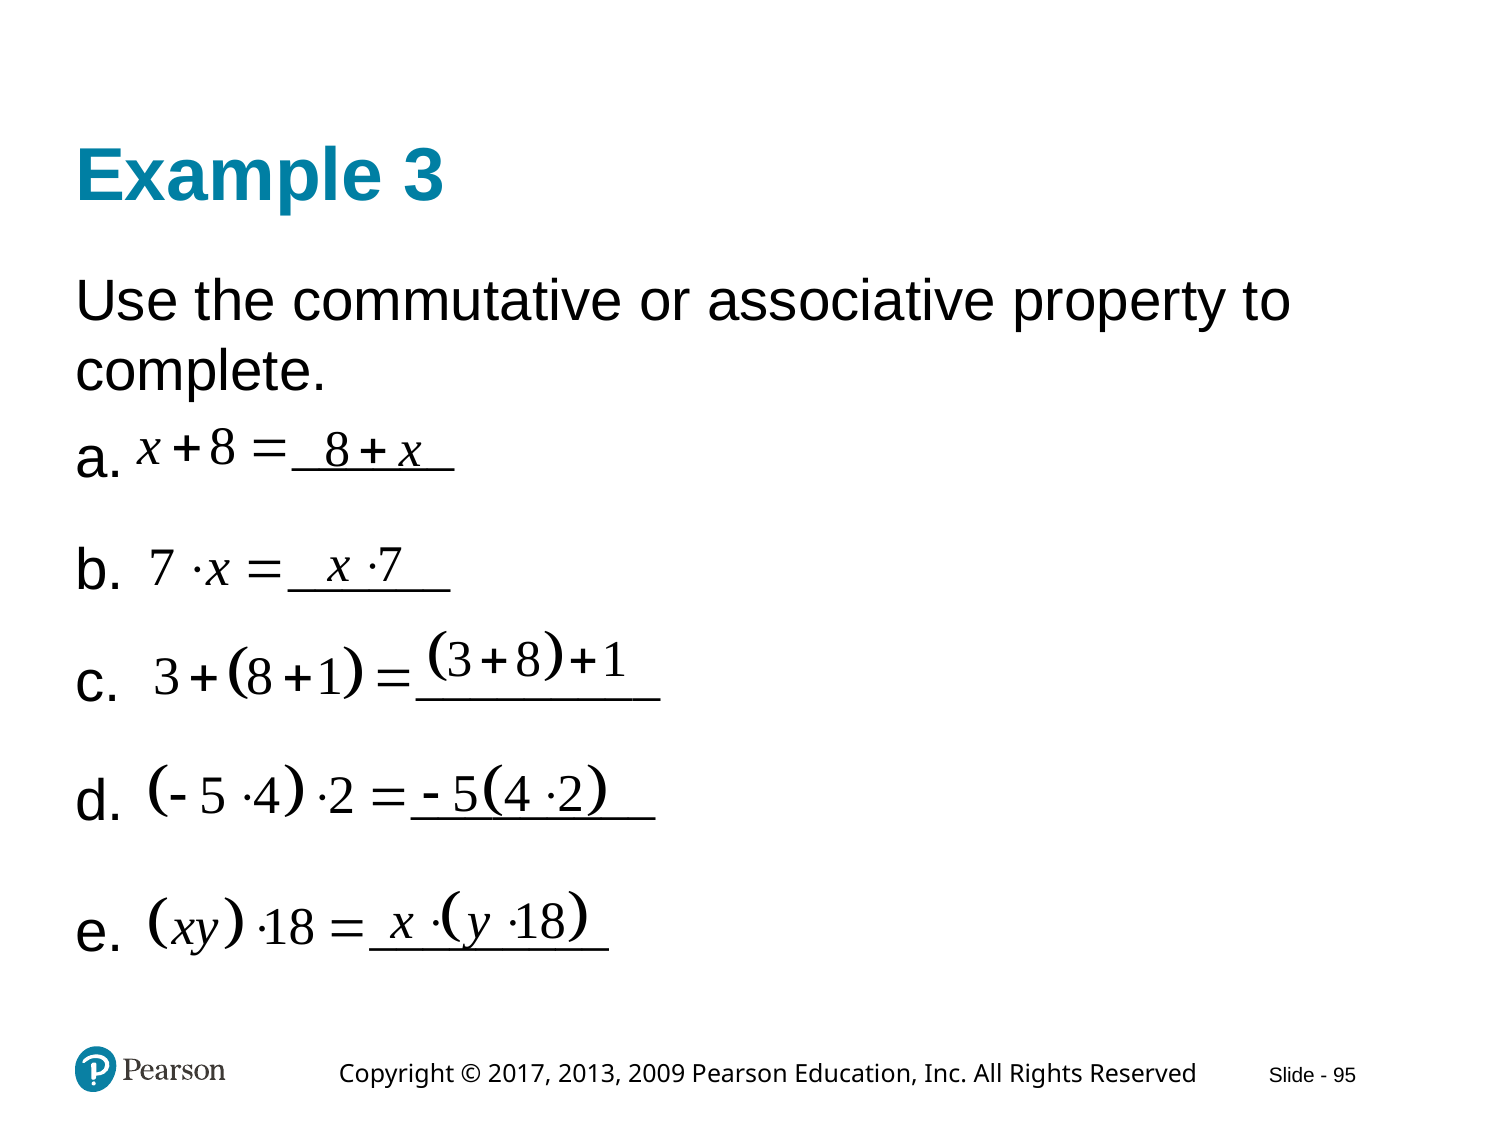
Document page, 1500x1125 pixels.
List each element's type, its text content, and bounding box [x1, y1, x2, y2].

list [75, 419, 138, 482]
chart [131, 423, 461, 482]
chart [145, 887, 616, 970]
list [75, 892, 125, 956]
title Example 3 [75, 35, 1425, 216]
list [75, 531, 125, 594]
list [75, 643, 125, 706]
list Use the commutative or associative property to complete. [75, 262, 1425, 400]
chart [145, 760, 663, 839]
chart [145, 541, 457, 603]
list [75, 762, 125, 824]
chart [152, 627, 667, 720]
